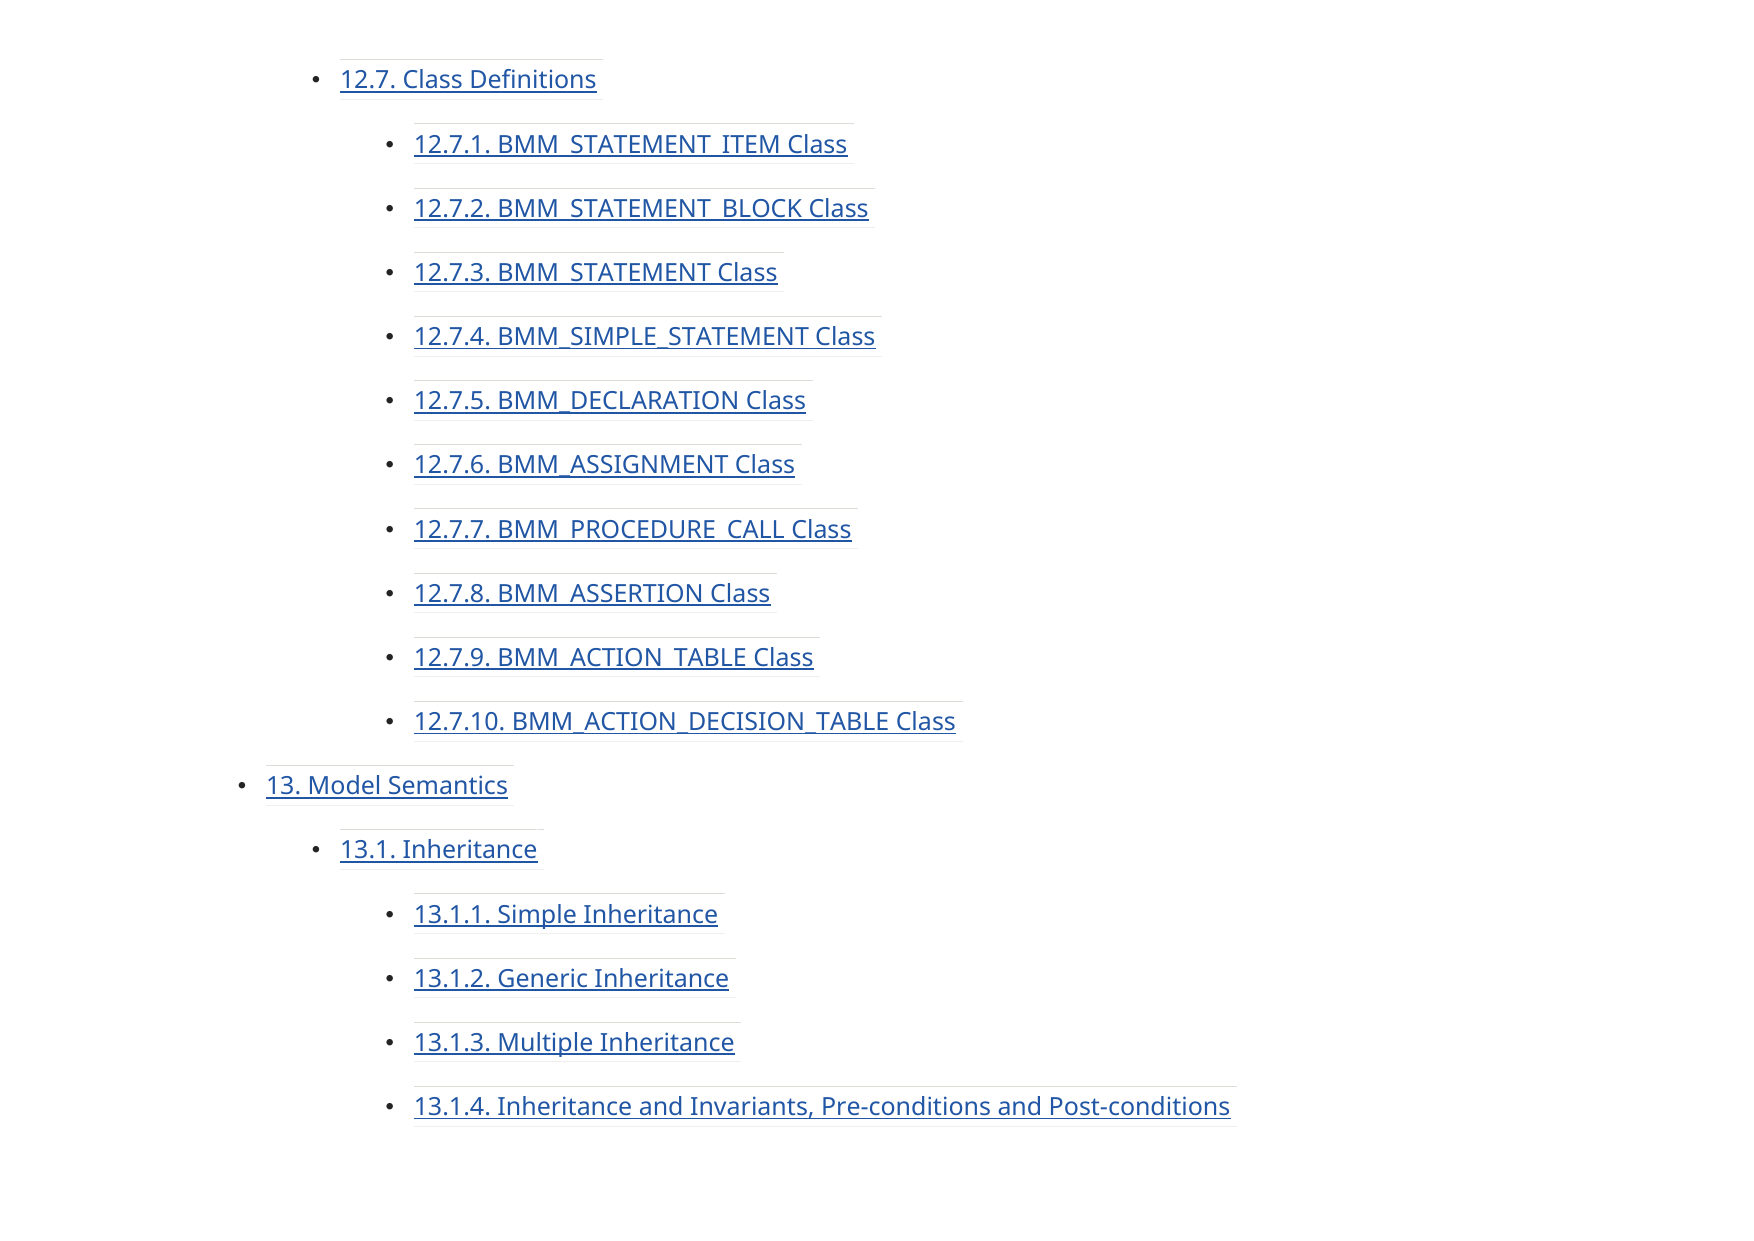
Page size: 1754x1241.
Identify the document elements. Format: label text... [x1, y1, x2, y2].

list 13.1. Inheritance [310, 829, 1695, 869]
list 12.7.5. BMM_DECLARATION Class [384, 380, 1695, 420]
list 12.7.2. BMM_STATEMENT_BLOCK Class [384, 187, 1695, 227]
list 13. Model Semantics [236, 765, 1695, 805]
list 12.7.8. BMM_ASSERTION Class [384, 572, 1695, 612]
list 12.7. Class Definitions [310, 59, 1695, 99]
list 13.1.1. Simple Inheritance [384, 893, 1695, 933]
list 13.1.2. Generic Inheritance [384, 957, 1695, 997]
list 12.7.7. BMM_PROCEDURE_CALL Class [384, 508, 1695, 548]
list 12.7.4. BMM_SIMPLE_STATEMENT Class [384, 316, 1695, 356]
list 12.7.1. BMM_STATEMENT_ITEM Class [384, 123, 1695, 163]
list 12.7.10. BMM_ACTION_DECISION_TABLE Class [384, 701, 1695, 741]
list 12.7.9. BMM_ACTION_TABLE Class [384, 637, 1695, 677]
list 13.1.4. Inheritance and Invariants, Pre-conditions and Post-conditions [384, 1086, 1695, 1126]
list 13.1.3. Multiple Inheritance [384, 1022, 1695, 1062]
list 12.7.6. BMM_ASSIGNMENT Class [384, 444, 1695, 484]
list 12.7.3. BMM_STATEMENT Class [384, 252, 1695, 292]
